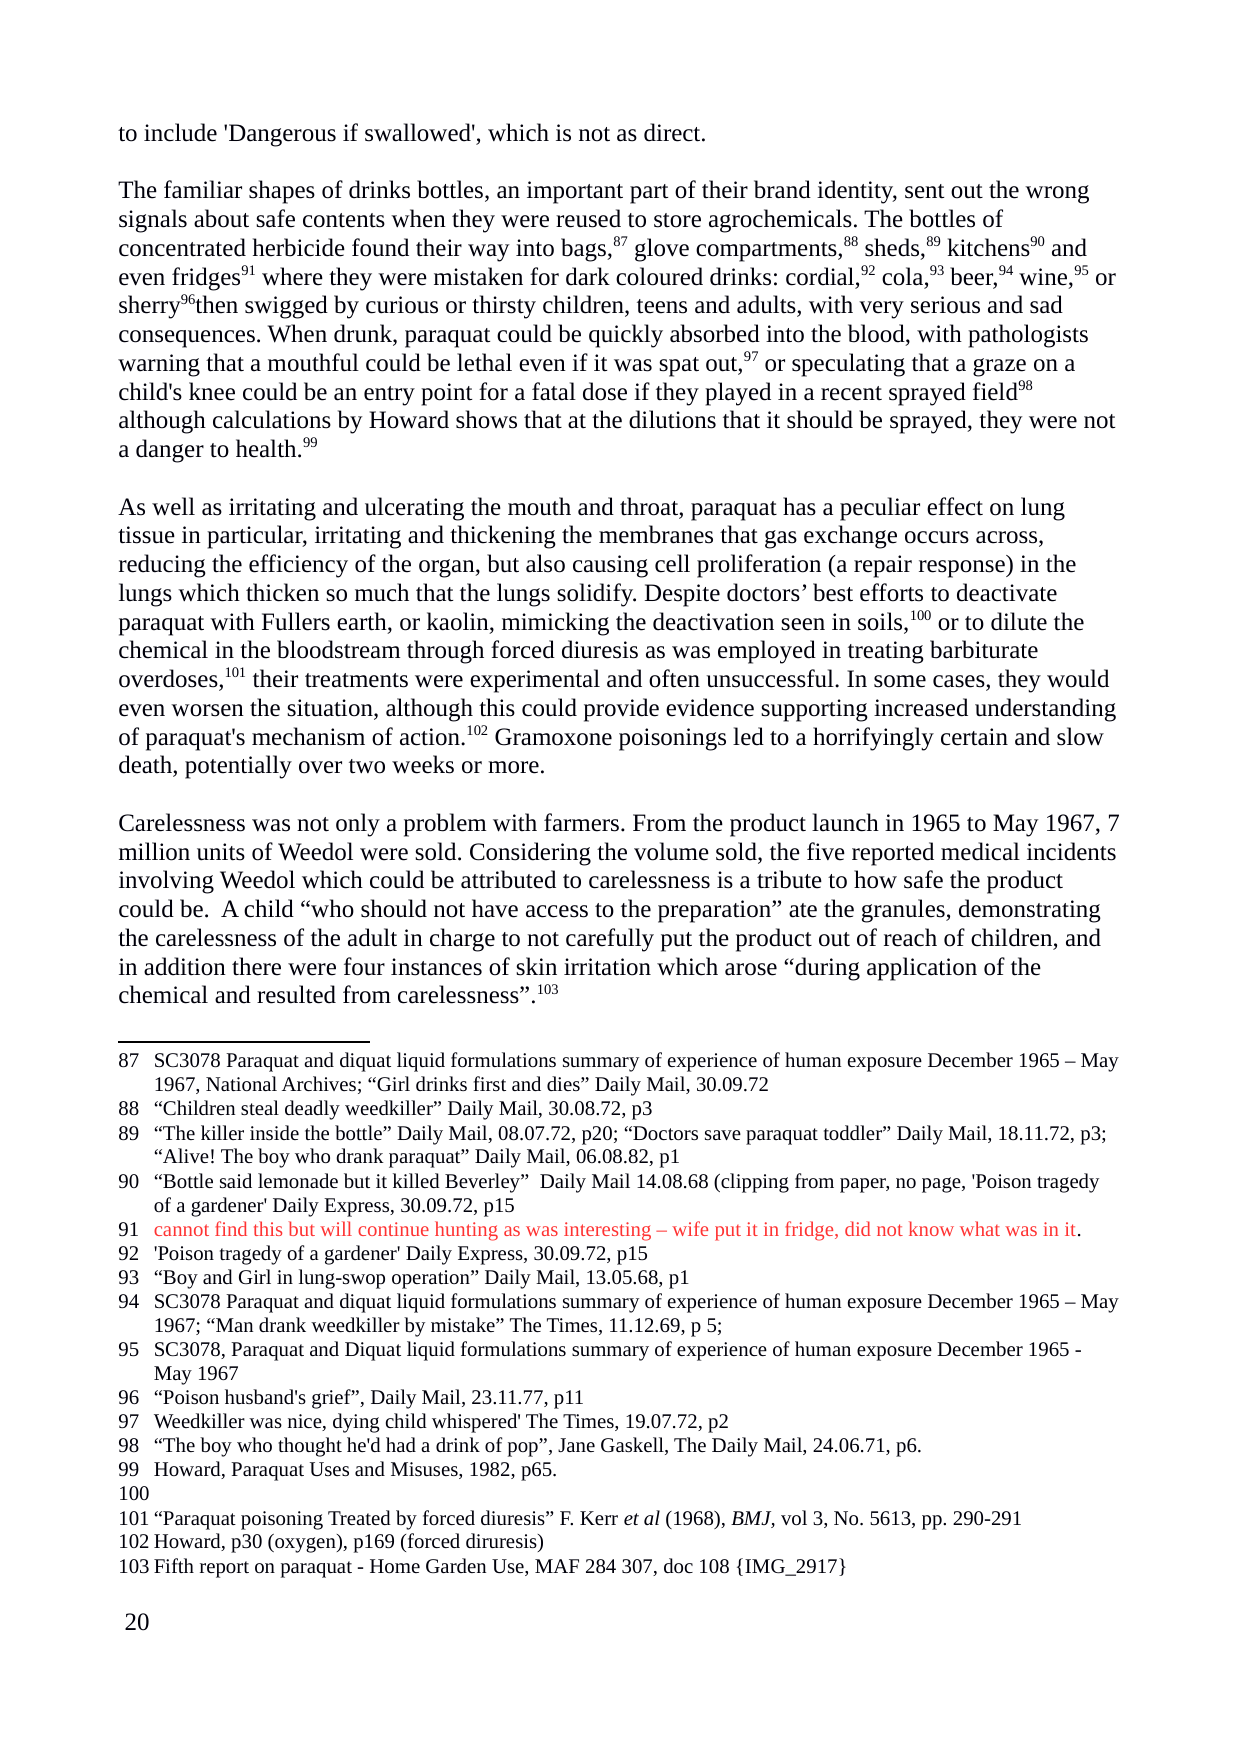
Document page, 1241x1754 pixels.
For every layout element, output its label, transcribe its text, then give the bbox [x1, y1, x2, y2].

text “The killer inside the bottle” Daily Mail, 08.07.72, p20; “Doctors save paraquat toddler” Daily Mail, 18.11.72, p3; “Alive! The boy who drank paraquat” Daily Mail, 06.08.82, p1 [118, 1120, 1122, 1168]
text “Poison husband's grief”, Daily Mail, 23.11.77, p11 [118, 1385, 1122, 1409]
text The familiar shapes of drinks bottles, an important part of their brand identity, sent out the wrong signals about safe contents when they were reused to store agrochemicals. The bottles of concentrated herbicide found their way into bags, glove compartments, sheds, kitchens and even fridges where they were mistaken for dark coloured drinks: cordial, cola, beer, wine, or sherrythen swigged by curious or thirsty children, teens and adults, with very serious and sad consequences. When drunk, paraquat could be quickly absorbed into the blood, with pathologists warning that a mouthful could be lethal even if it was spat out, or speculating that a graze on a child's knee could be an entry point for a fatal dose if they played in a recent sprayed field although calculations by Howard shows that at the dilutions that it should be sprayed, they were not a danger to health. [118, 176, 1122, 463]
text Howard, Paraquat Uses and Misuses, 1982, p65. [118, 1457, 1122, 1481]
text Fifth report on paraquat - Home Garden Use, MAF 284 307, doc 108 {IMG_2917} [118, 1553, 1122, 1578]
text “Bottle said lemonade but it killed Beverley” Daily Mail 14.08.68 (clipping from paper, no page, 'Poison tragedy of a gardener' Daily Express, 30.09.72, p15 [118, 1168, 1122, 1217]
text Howard, p30 (oxygen), p169 (forced diruresis) [118, 1529, 1122, 1553]
text SC3078 Paraquat and diquat liquid formulations summary of experience of human exposure December 1965 – May 1967, National Archives; “Girl drinks first and dies” Daily Mail, 30.09.72 [118, 1048, 1122, 1096]
text to include 'Dangerous if swallowed', which is not as direct. [118, 118, 1122, 147]
text SC3078, Paraquat and Diquat liquid formulations summary of experience of human exposure December 1965 - May 1967 [118, 1337, 1122, 1385]
text “Children steal deadly weedkiller” Daily Mail, 30.08.72, p3 [118, 1096, 1122, 1120]
text As well as irritating and ulcerating the mouth and throat, paraquat has a peculiar effect on lung tissue in particular, irritating and thickening the membranes that gas exchange occurs across, reducing the efficiency of the organ, but also causing cell proliferation (a repair response) in the lungs which thicken so much that the lungs solidify. Despite doctors’ best efforts to deactivate paraquat with Fullers earth, or kaolin, mimicking the deactivation seen in soils, or to dilute the chemical in the bloodstream through forced diuresis as was employed in treating barbiturate overdoses, their treatments were experimental and often unsuccessful. In some cases, they would even worsen the situation, although this could provide evidence supporting increased understanding of paraquat's mechanism of action. Gramoxone poisonings led to a horrifyingly certain and slow death, potentially over two weeks or more. [118, 492, 1122, 779]
text “Paraquat poisoning Treated by forced diuresis” F. Kerr et al (1968), BMJ, vol 3, No. 5613, pp. 290-291 [118, 1505, 1122, 1529]
text “The boy who thought he'd had a drink of pop”, Jane Gaskell, The Daily Mail, 24.06.71, p6. [118, 1433, 1122, 1457]
text 'Poison tragedy of a gardener' Daily Express, 30.09.72, p15 [118, 1241, 1122, 1265]
text “Boy and Girl in lung-swop operation” Daily Mail, 13.05.68, p1 [118, 1265, 1122, 1289]
text Carelessness was not only a problem with farmers. From the product launch in 1965 to May 1967, 7 million units of Weedol were sold. Considering the volume sold, the five reported medical incidents involving Weedol which could be attributed to carelessness is a tribute to how safe the product could be. A child “who should not have access to the preparation” ate the granules, demonstrating the carelessness of the adult in charge to not carefully put the product out of reach of children, and in addition there were four instances of skin irritation which arose “during application of the chemical and resulted from carelessness”. [118, 808, 1122, 1009]
text Weedkiller was nice, dying child whispered' The Times, 19.07.72, p2 [118, 1409, 1122, 1433]
text cannot find this but will continue hunting as was interesting – wife put it in fridge, did not know what was in it. [118, 1217, 1122, 1241]
text SC3078 Paraquat and diquat liquid formulations summary of experience of human exposure December 1965 – May 1967; “Man drank weedkiller by mistake” The Times, 11.12.69, p 5; [118, 1289, 1122, 1337]
